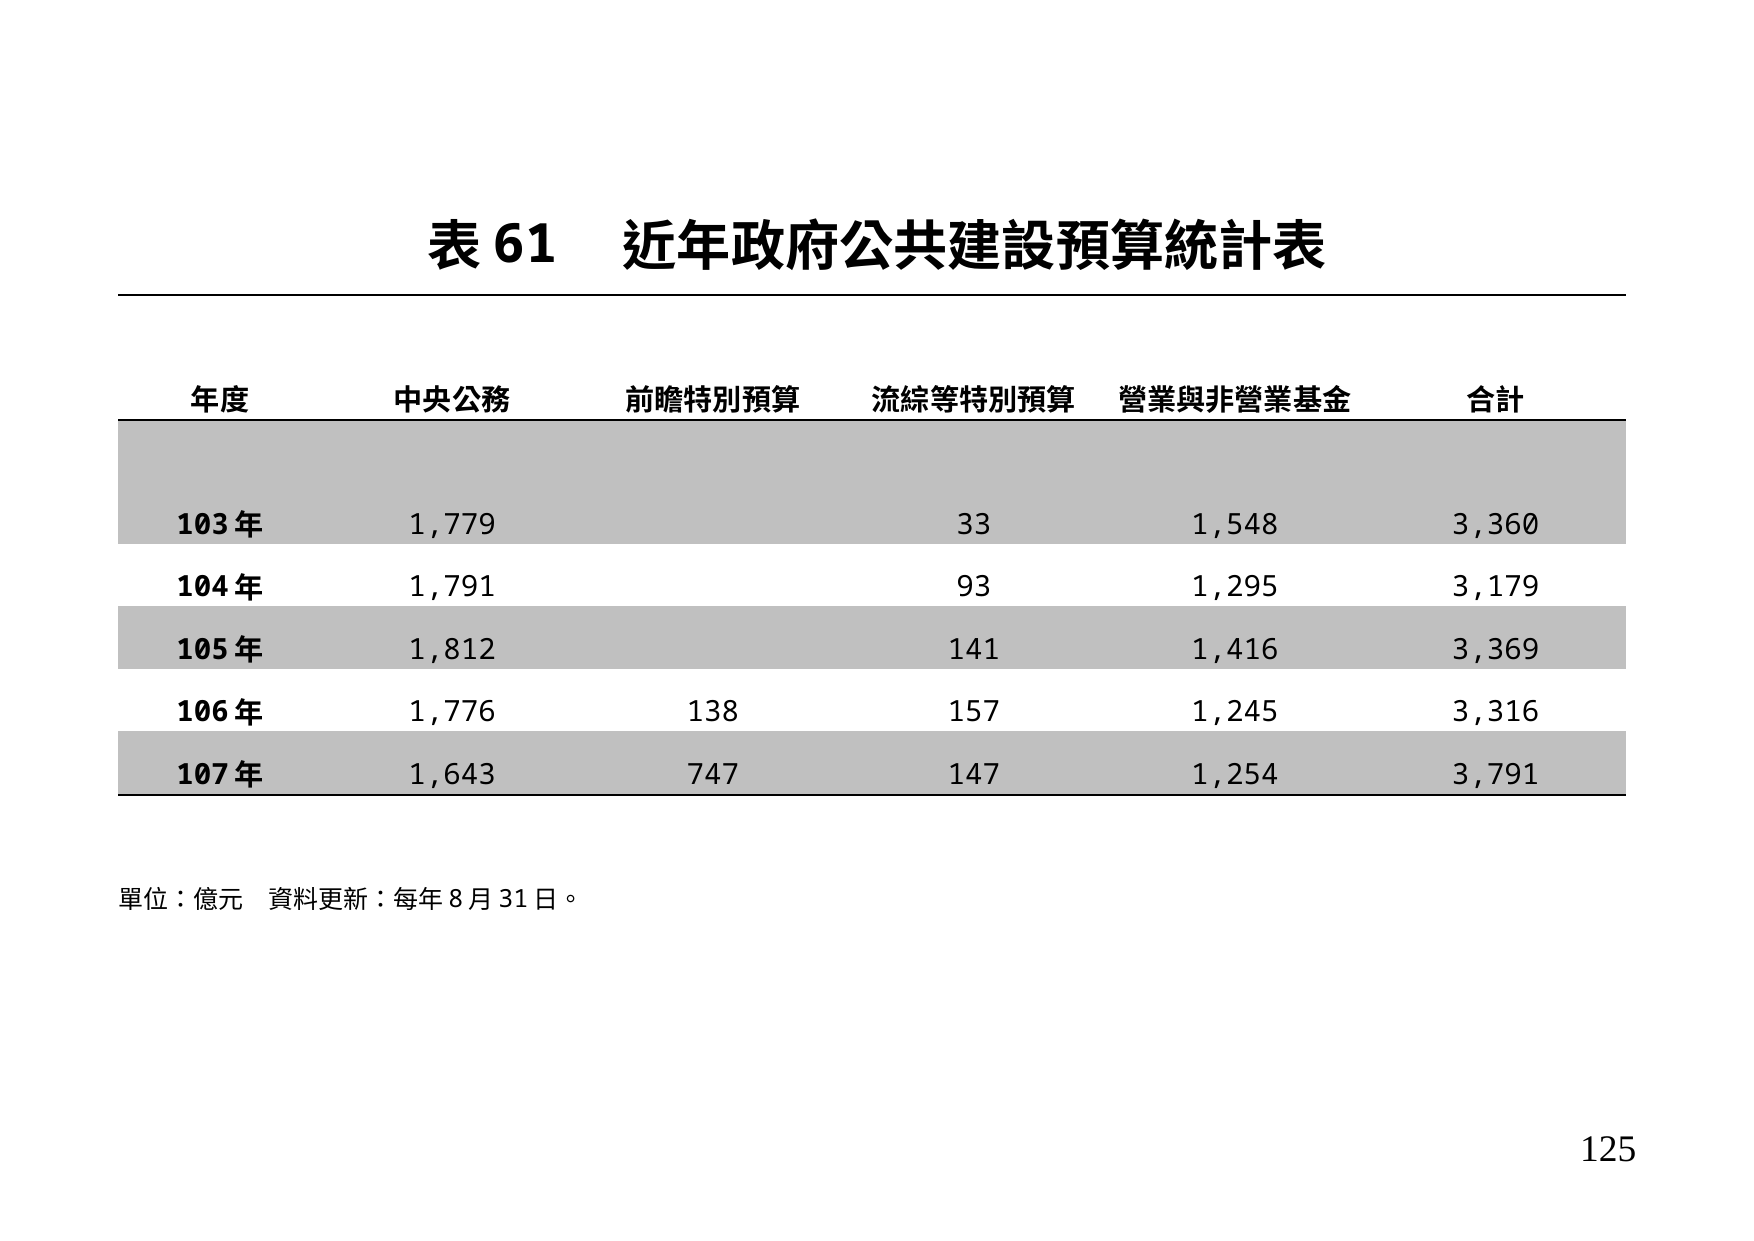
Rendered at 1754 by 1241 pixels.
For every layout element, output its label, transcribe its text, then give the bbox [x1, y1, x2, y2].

table_cell 3,179 [1365, 544, 1626, 606]
table_header 合計 [1365, 296, 1626, 419]
table_cell 3,360 [1365, 421, 1626, 544]
table_cell 747 [582, 731, 843, 794]
table_cell 1,643 [321, 731, 582, 794]
table_cell 104年 [118, 544, 321, 606]
table_header 年度 [118, 296, 321, 419]
table_cell [582, 421, 843, 544]
table_header 流綜等特別預算 [843, 296, 1104, 419]
table_cell 3,791 [1365, 731, 1626, 794]
table_cell 93 [843, 544, 1104, 606]
table_cell 1,791 [321, 544, 582, 606]
table_cell [582, 606, 843, 669]
table_cell 1,548 [1104, 421, 1365, 544]
table_cell 141 [843, 606, 1104, 669]
table_cell 1,295 [1104, 544, 1365, 606]
table_cell 1,254 [1104, 731, 1365, 794]
table_cell 157 [843, 669, 1104, 731]
table_cell 1,776 [321, 669, 582, 731]
table_cell 1,416 [1104, 606, 1365, 669]
table_cell [582, 544, 843, 606]
table_header 前瞻特別預算 [582, 296, 843, 419]
table_cell 103年 [118, 421, 321, 544]
table_cell 33 [843, 421, 1104, 544]
table_cell 1,812 [321, 606, 582, 669]
table_cell 105年 [118, 606, 321, 669]
table_header 營業與非營業基金 [1104, 296, 1365, 419]
table_cell 138 [582, 669, 843, 731]
table_cell 147 [843, 731, 1104, 794]
text 單位：億元 資料更新：每年8月31日。 [118, 856, 1636, 919]
table_header 中央公務 [321, 296, 582, 419]
subtitle 表61 近年政府公共建設預算統計表 [118, 169, 1636, 294]
table_cell 3,369 [1365, 606, 1626, 669]
table_cell 1,779 [321, 421, 582, 544]
table_cell 106年 [118, 669, 321, 731]
table_cell 107年 [118, 731, 321, 794]
table_cell 1,245 [1104, 669, 1365, 731]
table_cell 3,316 [1365, 669, 1626, 731]
